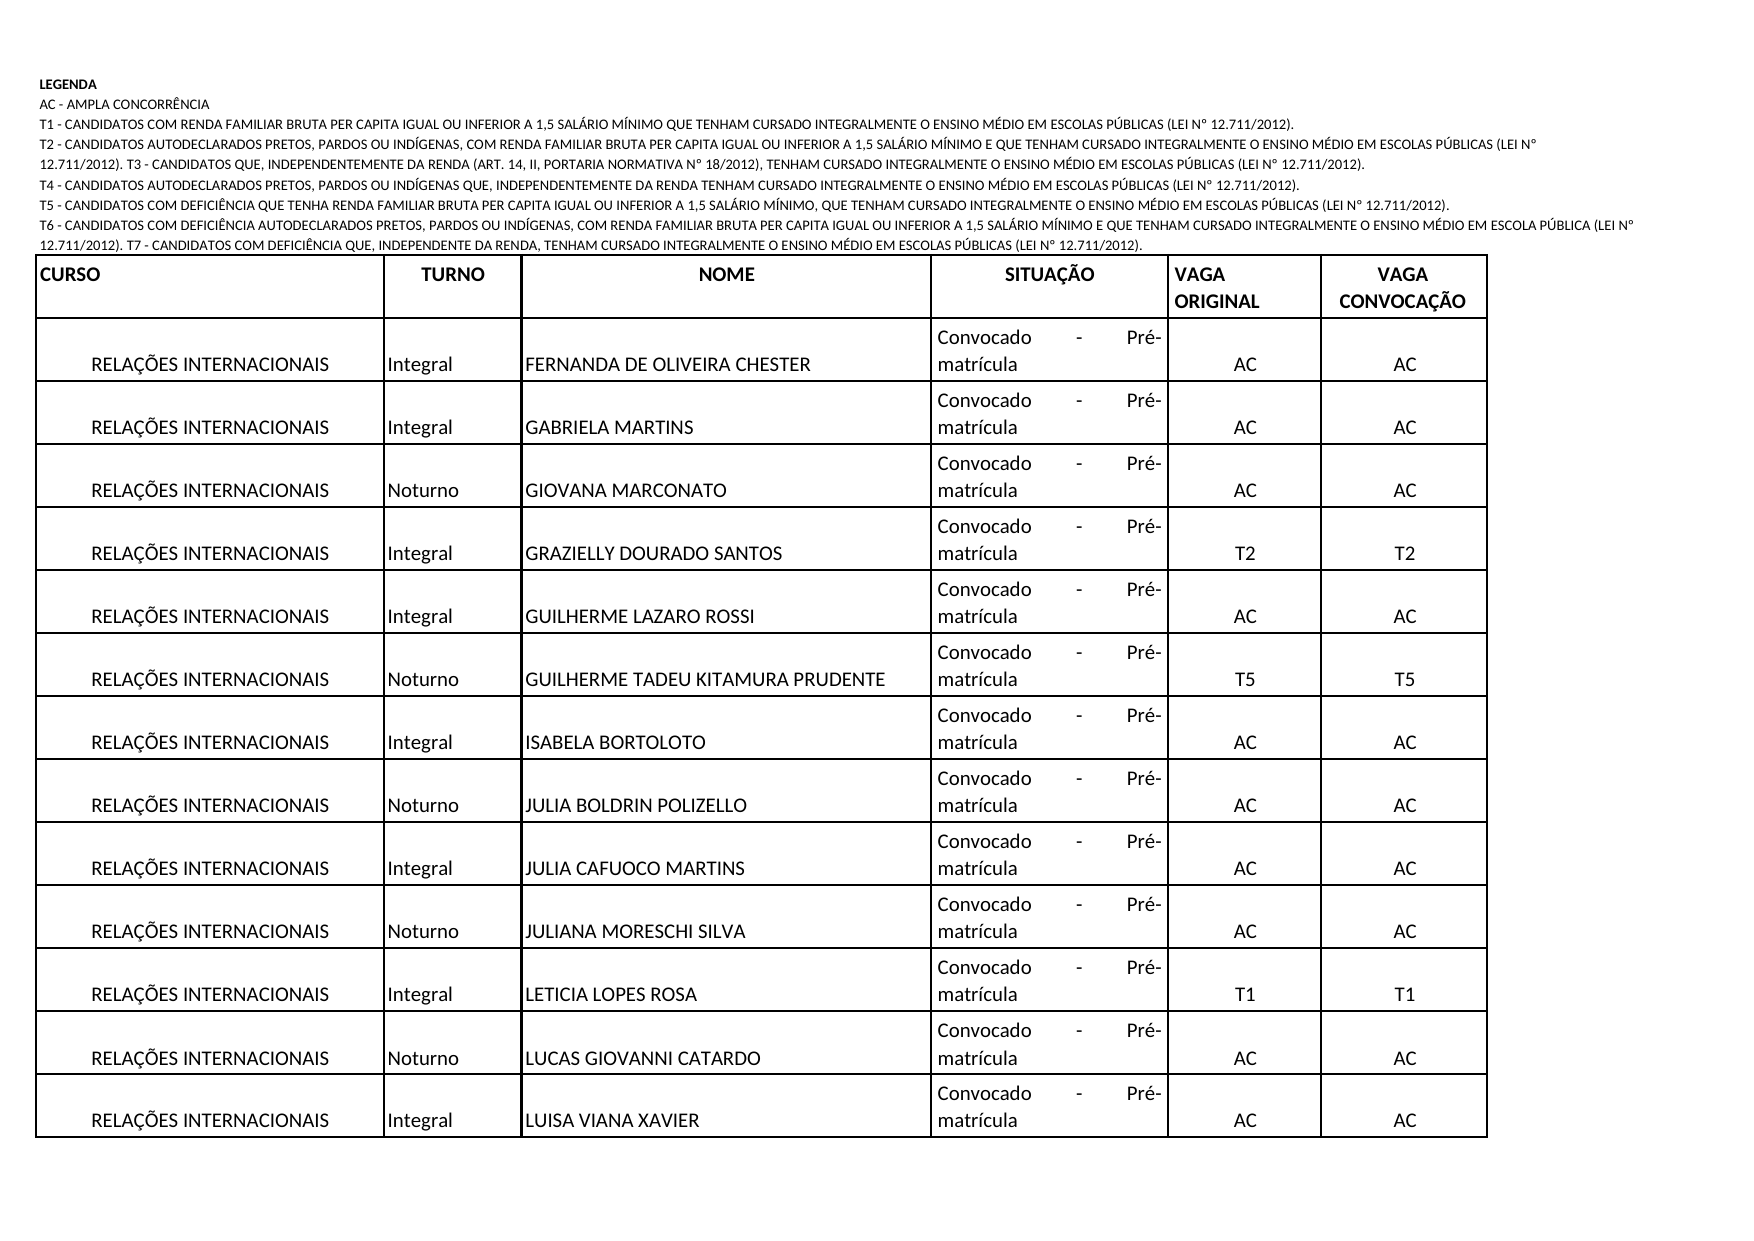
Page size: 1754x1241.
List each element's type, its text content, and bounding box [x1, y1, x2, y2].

table_cell RELAÇÕES INTERNACIONAIS [37, 571, 383, 632]
table_cell LUCAS GIOVANNI CATARDO [523, 1012, 930, 1073]
table_cell Noturno [385, 760, 520, 821]
table_header SITUAÇÃO [932, 256, 1167, 317]
table_cell Convocado - Pré-matrícula [932, 697, 1167, 758]
table_cell Convocado - Pré-matrícula [932, 319, 1167, 380]
table_cell AC [1169, 697, 1320, 758]
table_cell T1 [1322, 949, 1486, 1010]
table_cell LUISA VIANA XAVIER [523, 1075, 930, 1136]
table_cell RELAÇÕES INTERNACIONAIS [37, 508, 383, 569]
table_cell Integral [385, 319, 520, 380]
table_cell Integral [385, 1075, 520, 1136]
table_cell AC [1169, 823, 1320, 884]
table_cell T1 [1169, 949, 1320, 1010]
table_cell RELAÇÕES INTERNACIONAIS [37, 382, 383, 443]
table_cell Convocado - Pré-matrícula [932, 823, 1167, 884]
table_cell AC [1169, 382, 1320, 443]
table_cell Noturno [385, 886, 520, 947]
table_cell Convocado - Pré-matrícula [932, 949, 1167, 1010]
table_cell Integral [385, 823, 520, 884]
table_cell LETICIA LOPES ROSA [523, 949, 930, 1010]
table_cell RELAÇÕES INTERNACIONAIS [37, 319, 383, 380]
table_cell GIOVANA MARCONATO [523, 445, 930, 506]
table_cell Convocado - Pré-matrícula [932, 1012, 1167, 1073]
table_cell RELAÇÕES INTERNACIONAIS [37, 823, 383, 884]
table_cell AC [1322, 823, 1486, 884]
table_cell T2 [1322, 508, 1486, 569]
table_cell AC [1322, 760, 1486, 821]
table_header VAGA ORIGINAL [1169, 256, 1320, 317]
table_cell AC [1322, 319, 1486, 380]
table_cell Integral [385, 697, 520, 758]
table_cell Noturno [385, 634, 520, 695]
table_cell RELAÇÕES INTERNACIONAIS [37, 760, 383, 821]
table_cell GABRIELA MARTINS [523, 382, 930, 443]
table_cell AC [1322, 886, 1486, 947]
table_header NOME [523, 256, 930, 317]
table_header VAGA CONVOCAÇÃO [1322, 256, 1486, 317]
table_cell Convocado - Pré-matrícula [932, 445, 1167, 506]
table_cell Convocado - Pré-matrícula [932, 1075, 1167, 1136]
table_cell AC [1169, 445, 1320, 506]
table_cell GRAZIELLY DOURADO SANTOS [523, 508, 930, 569]
table_cell Convocado - Pré-matrícula [932, 508, 1167, 569]
table_cell JULIA CAFUOCO MARTINS [523, 823, 930, 884]
table_cell AC [1169, 571, 1320, 632]
table_cell JULIANA MORESCHI SILVA [523, 886, 930, 947]
table_cell RELAÇÕES INTERNACIONAIS [37, 1012, 383, 1073]
table_cell AC [1169, 760, 1320, 821]
table_cell T5 [1322, 634, 1486, 695]
table_header CURSO [37, 256, 383, 317]
table_cell Integral [385, 571, 520, 632]
table_cell T2 [1169, 508, 1320, 569]
table_cell AC [1322, 445, 1486, 506]
table_cell Convocado - Pré-matrícula [932, 760, 1167, 821]
table_cell JULIA BOLDRIN POLIZELLO [523, 760, 930, 821]
table_cell AC [1322, 1075, 1486, 1136]
table_cell Integral [385, 382, 520, 443]
table_cell Convocado - Pré-matrícula [932, 886, 1167, 947]
table_cell AC [1169, 319, 1320, 380]
table_cell FERNANDA DE OLIVEIRA CHESTER [523, 319, 930, 380]
table_cell Convocado - Pré-matrícula [932, 571, 1167, 632]
table_header TURNO [385, 256, 520, 317]
table_cell Integral [385, 508, 520, 569]
table_cell RELAÇÕES INTERNACIONAIS [37, 697, 383, 758]
table_cell GUILHERME LAZARO ROSSI [523, 571, 930, 632]
table_cell AC [1169, 886, 1320, 947]
table_cell Noturno [385, 445, 520, 506]
table_cell AC [1322, 697, 1486, 758]
table_cell ISABELA BORTOLOTO [523, 697, 930, 758]
table_cell RELAÇÕES INTERNACIONAIS [37, 949, 383, 1010]
table_cell RELAÇÕES INTERNACIONAIS [37, 445, 383, 506]
table_cell T5 [1169, 634, 1320, 695]
table_cell RELAÇÕES INTERNACIONAIS [37, 1075, 383, 1136]
table_cell Convocado - Pré-matrícula [932, 382, 1167, 443]
table_cell Noturno [385, 1012, 520, 1073]
table_cell RELAÇÕES INTERNACIONAIS [37, 634, 383, 695]
table_cell AC [1322, 382, 1486, 443]
table_cell AC [1322, 1012, 1486, 1073]
table_cell Integral [385, 949, 520, 1010]
table_cell Convocado - Pré-matrícula [932, 634, 1167, 695]
table_cell AC [1169, 1075, 1320, 1136]
table_cell AC [1322, 571, 1486, 632]
table_cell AC [1169, 1012, 1320, 1073]
table_cell GUILHERME TADEU KITAMURA PRUDENTE [523, 634, 930, 695]
table_cell RELAÇÕES INTERNACIONAIS [37, 886, 383, 947]
